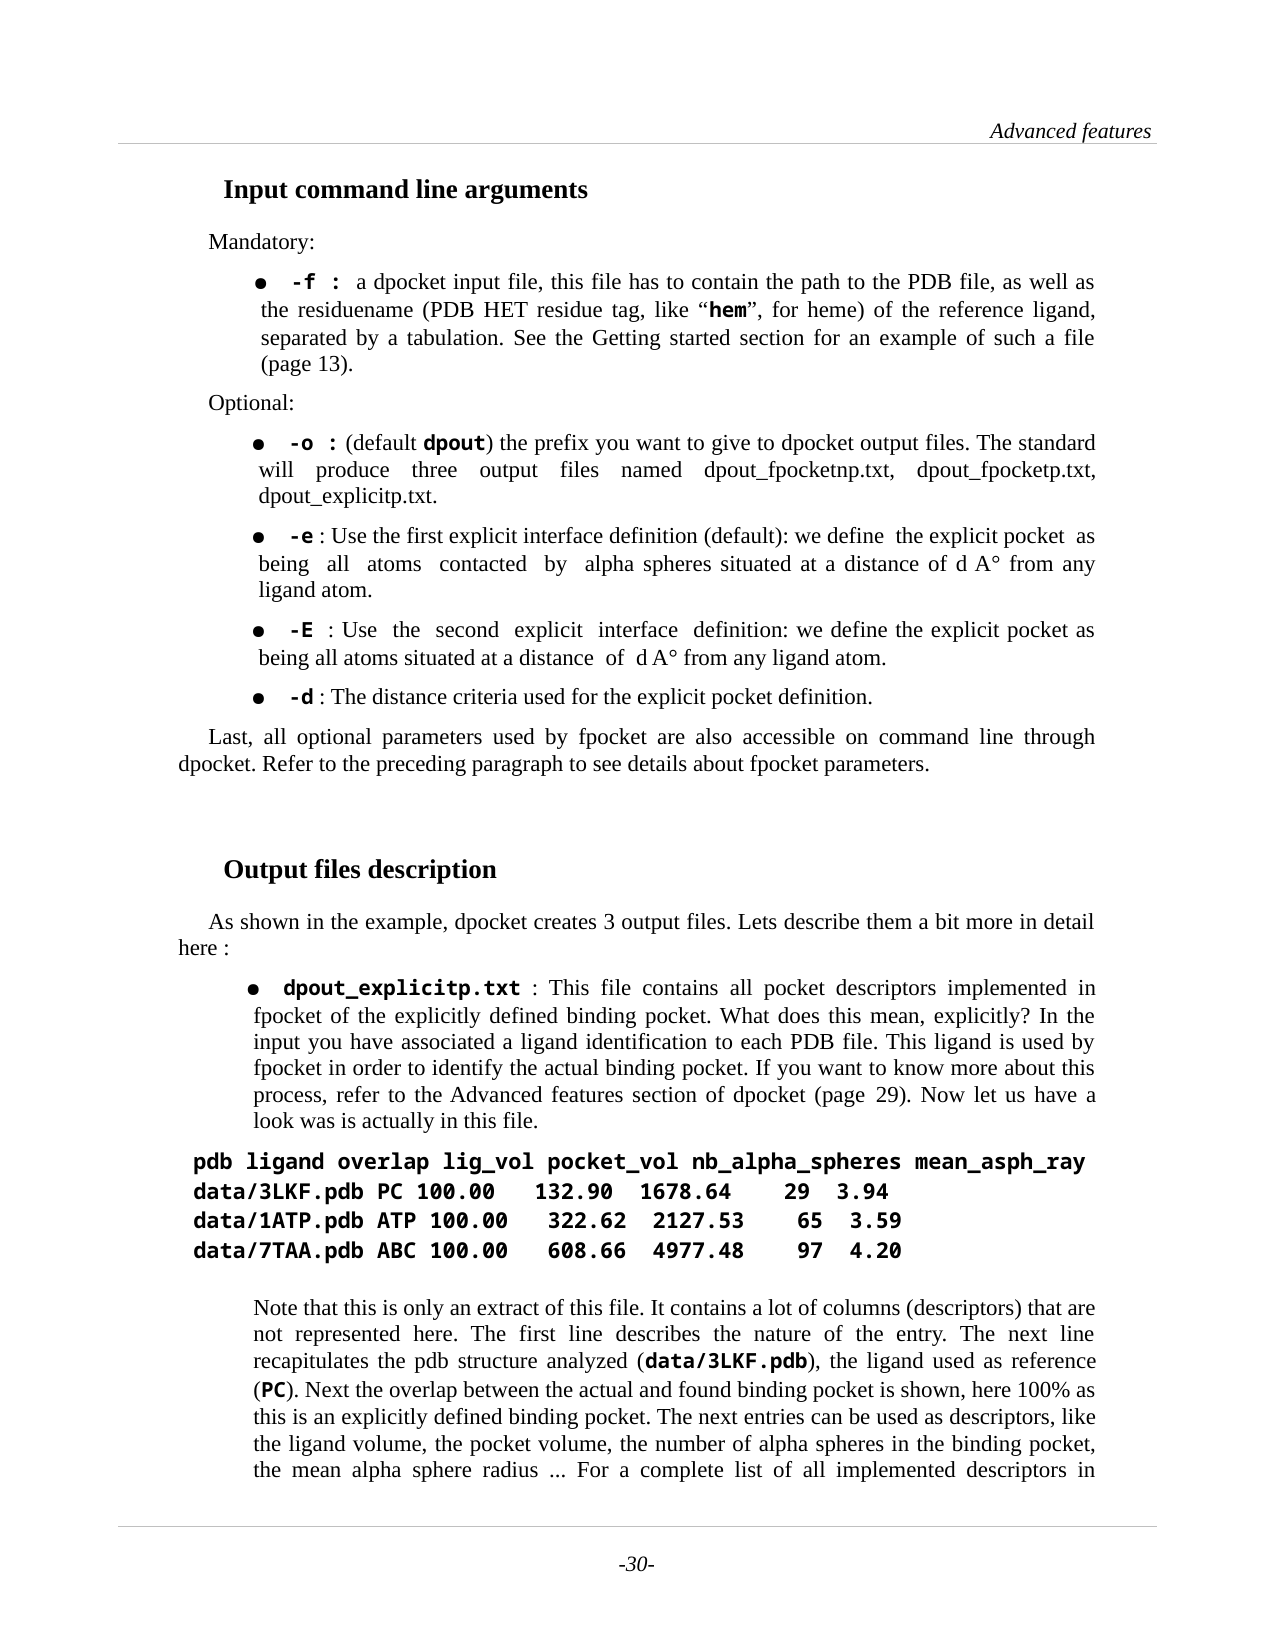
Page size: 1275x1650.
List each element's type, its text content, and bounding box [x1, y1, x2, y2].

list data/7TAA.pdb ABC 100.00 608.66 4977.48 97 4.20 [156, 1235, 1157, 1265]
list -o : (default dpout) the prefix you want to give to dpocket output files. The standard will produce three output files named dpout_fpocketnp.txt, dpout_fpocketp.txt, dpout_explicitp.txt. [221, 428, 1097, 509]
text Mandatory: [178, 228, 1097, 254]
text Last, all optional parameters used by fpocket are also accessible on command line through dpocket. Refer to the preceding paragraph to see details about fpocket parameters. [178, 723, 1097, 776]
list data/3LKF.pdb PC 100.00 132.90 1678.64 29 3.94 [156, 1176, 1157, 1206]
list -f : a dpocket input file, this file has to contain the path to the PDB file, as well as the residuename (PDB HET residue tag, like “hem”, for heme) of the reference ligand, separated by a tabulation. See the Getting started section for an example of such a file (page 13). [223, 267, 1097, 376]
list data/1ATP.pdb ATP 100.00 322.62 2127.53 65 3.59 [156, 1206, 1157, 1235]
list Note that this is only an extract of this file. It contains a lot of columns (descriptors) that are not represented here. The first line describes the nature of the entry. The next line recapitulates the pdb structure analyzed (data/3LKF.pdb), the ligand used as reference (PC). Next the overlap between the actual and found binding pocket is shown, here 100% as this is an explicitly defined binding pocket. The next entries can be used as descriptors, like the ligand volume, the pocket volume, the number of alpha spheres in the binding pocket, the mean alpha sphere radius ... For a complete list of all implemented descriptors in [216, 1294, 1097, 1482]
text As shown in the example, dpocket creates 3 output files. Lets describe them a bit more in detail here : [178, 908, 1097, 961]
list -e : Use the first explicit interface definition (default): we define the explicit pocket as being all atoms contacted by alpha spheres situated at a distance of d A° from any ligand atom. [221, 521, 1097, 603]
list dpout_explicitp.txt : This file contains all pocket descriptors implemented in fpocket of the explicitly defined binding pocket. What does this mean, explicitly? In the input you have associated a ligand identification to each PDB file. This ligand is used by fpocket in order to identify the actual binding pocket. If you want to know more about this process, refer to the Advanced features section of dpocket (page 29). Now let us have a look was is actually in this file. [216, 973, 1097, 1133]
list -d : The distance criteria used for the explicit pocket definition. [221, 682, 1097, 711]
subtitle Input command line arguments [223, 173, 1157, 204]
subtitle Output files description [223, 853, 1157, 884]
list -E : Use the second explicit interface definition: we define the explicit pocket as being all atoms situated at a distance of d A° from any ligand atom. [221, 615, 1097, 670]
text Optional: [178, 389, 1097, 415]
list pdb ligand overlap lig_vol pocket_vol nb_alpha_spheres mean_asph_ray [156, 1146, 1157, 1176]
